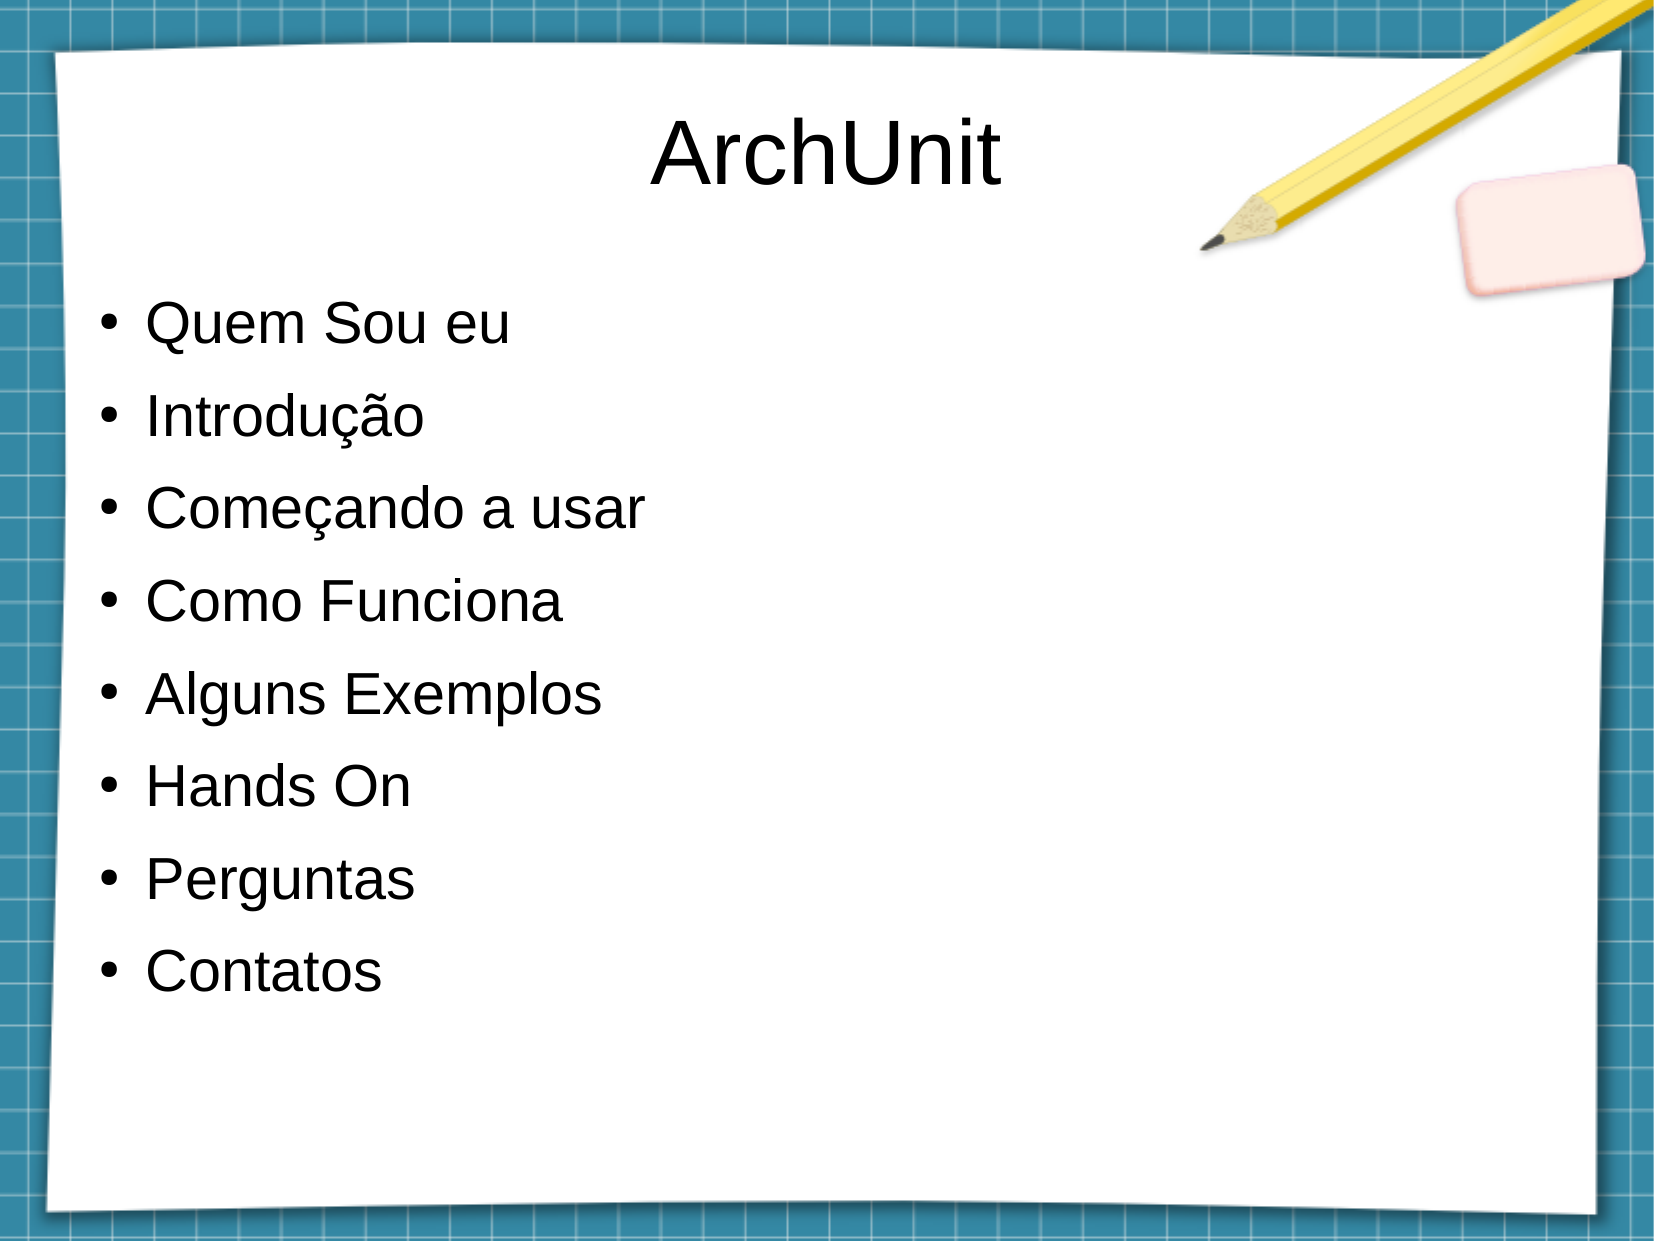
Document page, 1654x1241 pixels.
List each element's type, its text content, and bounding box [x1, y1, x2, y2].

list Quem Sou eu Introdução Começando a usar Como Funciona Alguns Exemplos Hands On Perguntas Contatos [82, 290, 1571, 1010]
title ArchUnit [82, 49, 1571, 257]
picture [0, 0, 1654, 1241]
